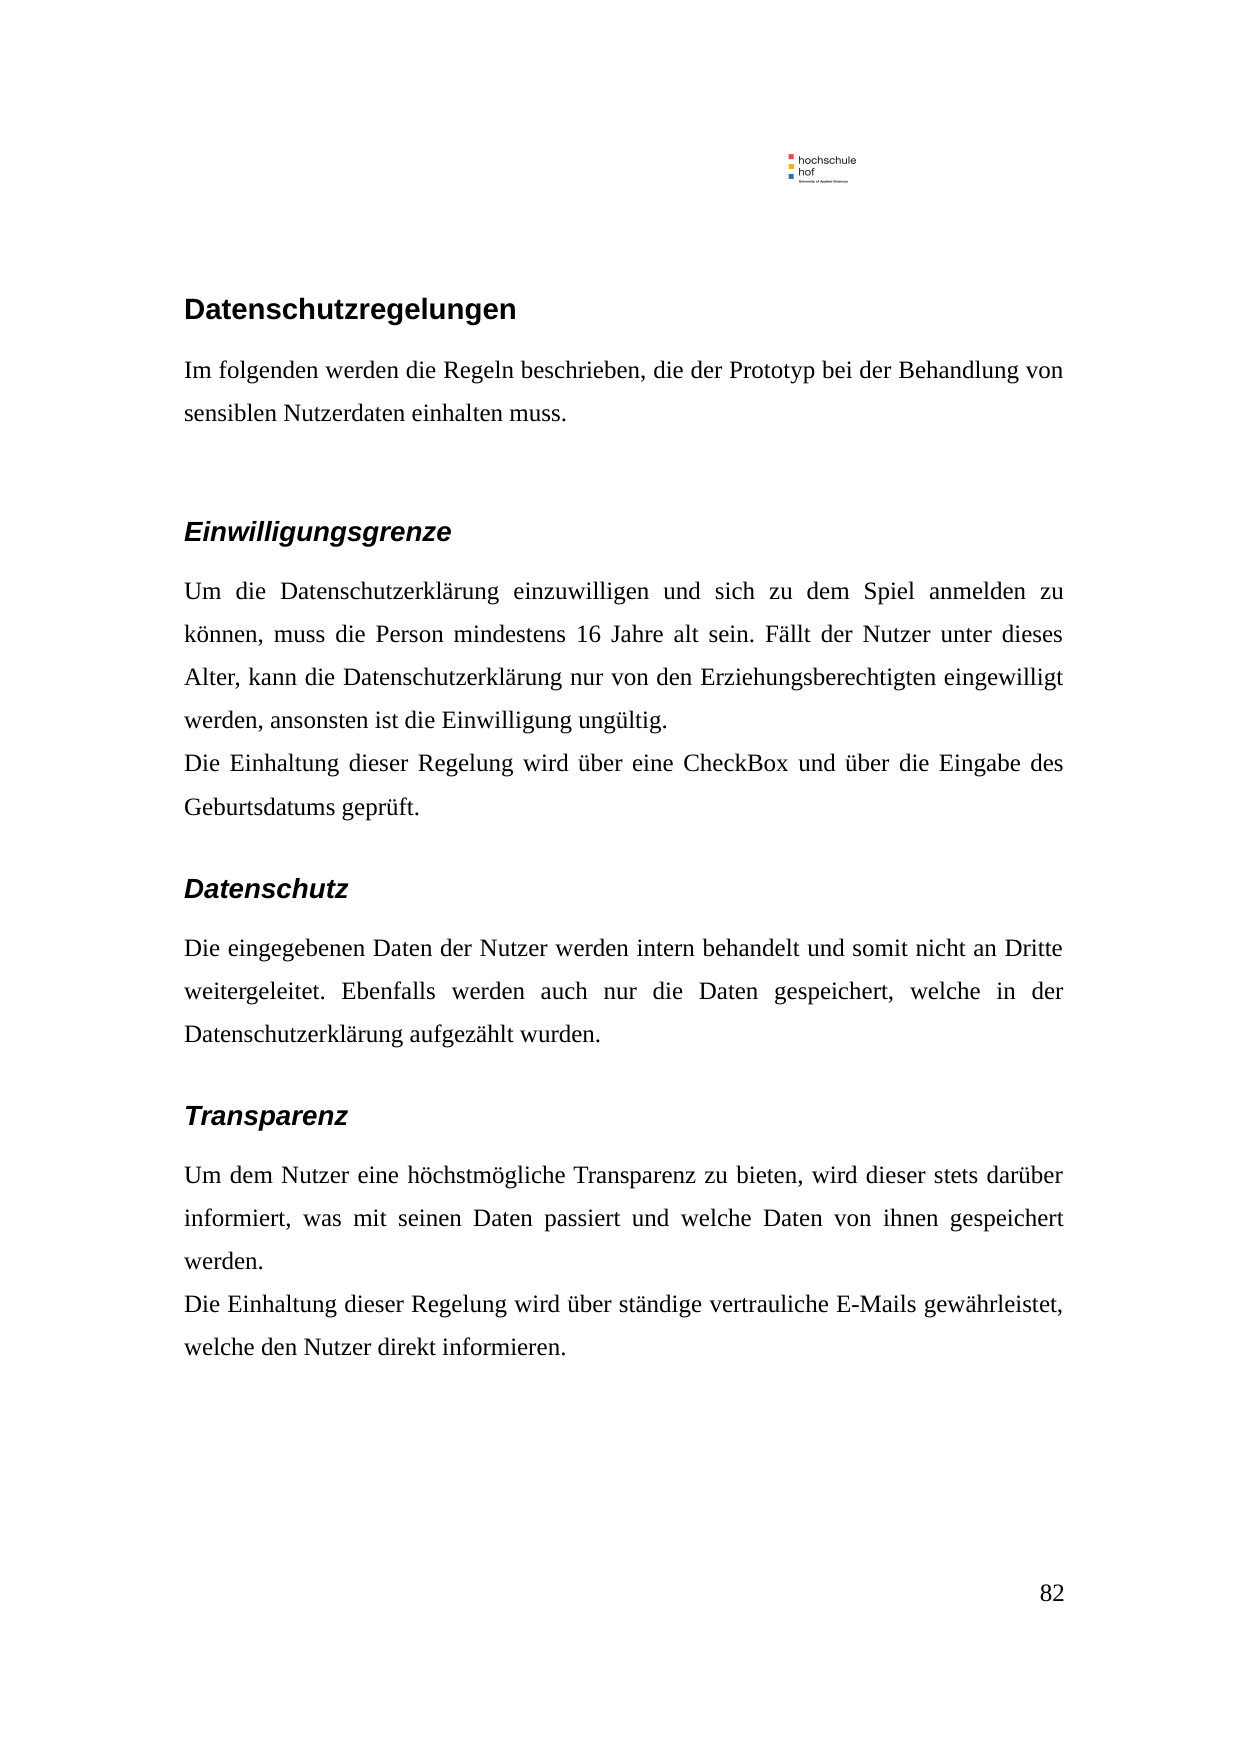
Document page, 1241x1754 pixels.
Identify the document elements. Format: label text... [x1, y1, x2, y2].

text Um dem Nutzer eine höchstmögliche Transparenz zu bieten, wird dieser stets darüber informiert, was mit seinen Daten passiert und welche Daten von ihnen gespeichert werden. [184, 1160, 1064, 1275]
picture [788, 154, 856, 183]
text Um die Datenschutzerklärung einzuwilligen und sich zu dem Spiel anmelden zu können, muss die Person mindestens 16 Jahre alt sein. Fällt der Nutzer unter dieses Alter, kann die Datenschutzerklärung nur von den Erziehungsberechtigten eingewilligt werden, ansonsten ist die Einwilligung ungültig. [184, 576, 1064, 734]
subtitle Datenschutzregelungen [184, 292, 1064, 326]
subtitle Datenschutz [184, 872, 1064, 904]
text Die Einhaltung dieser Regelung wird über eine CheckBox und über die Eingabe des Geburtsdatums geprüft. [184, 748, 1064, 820]
text Im folgenden werden die Regeln beschrieben, die der Prototyp bei der Behandlung von sensiblen Nutzerdaten einhalten muss. [184, 355, 1064, 427]
text Die eingegebenen Daten der Nutzer werden intern behandelt und somit nicht an Dritte weitergeleitet. Ebenfalls werden auch nur die Daten gespeichert, welche in der Datenschutzerklärung aufgezählt wurden. [184, 933, 1064, 1048]
text Die Einhaltung dieser Regelung wird über ständige vertrauliche E-Mails gewährleistet, welche den Nutzer direkt informieren. [184, 1289, 1064, 1361]
subtitle Einwilligungsgrenze [184, 516, 1064, 547]
subtitle Transparenz [184, 1099, 1064, 1131]
